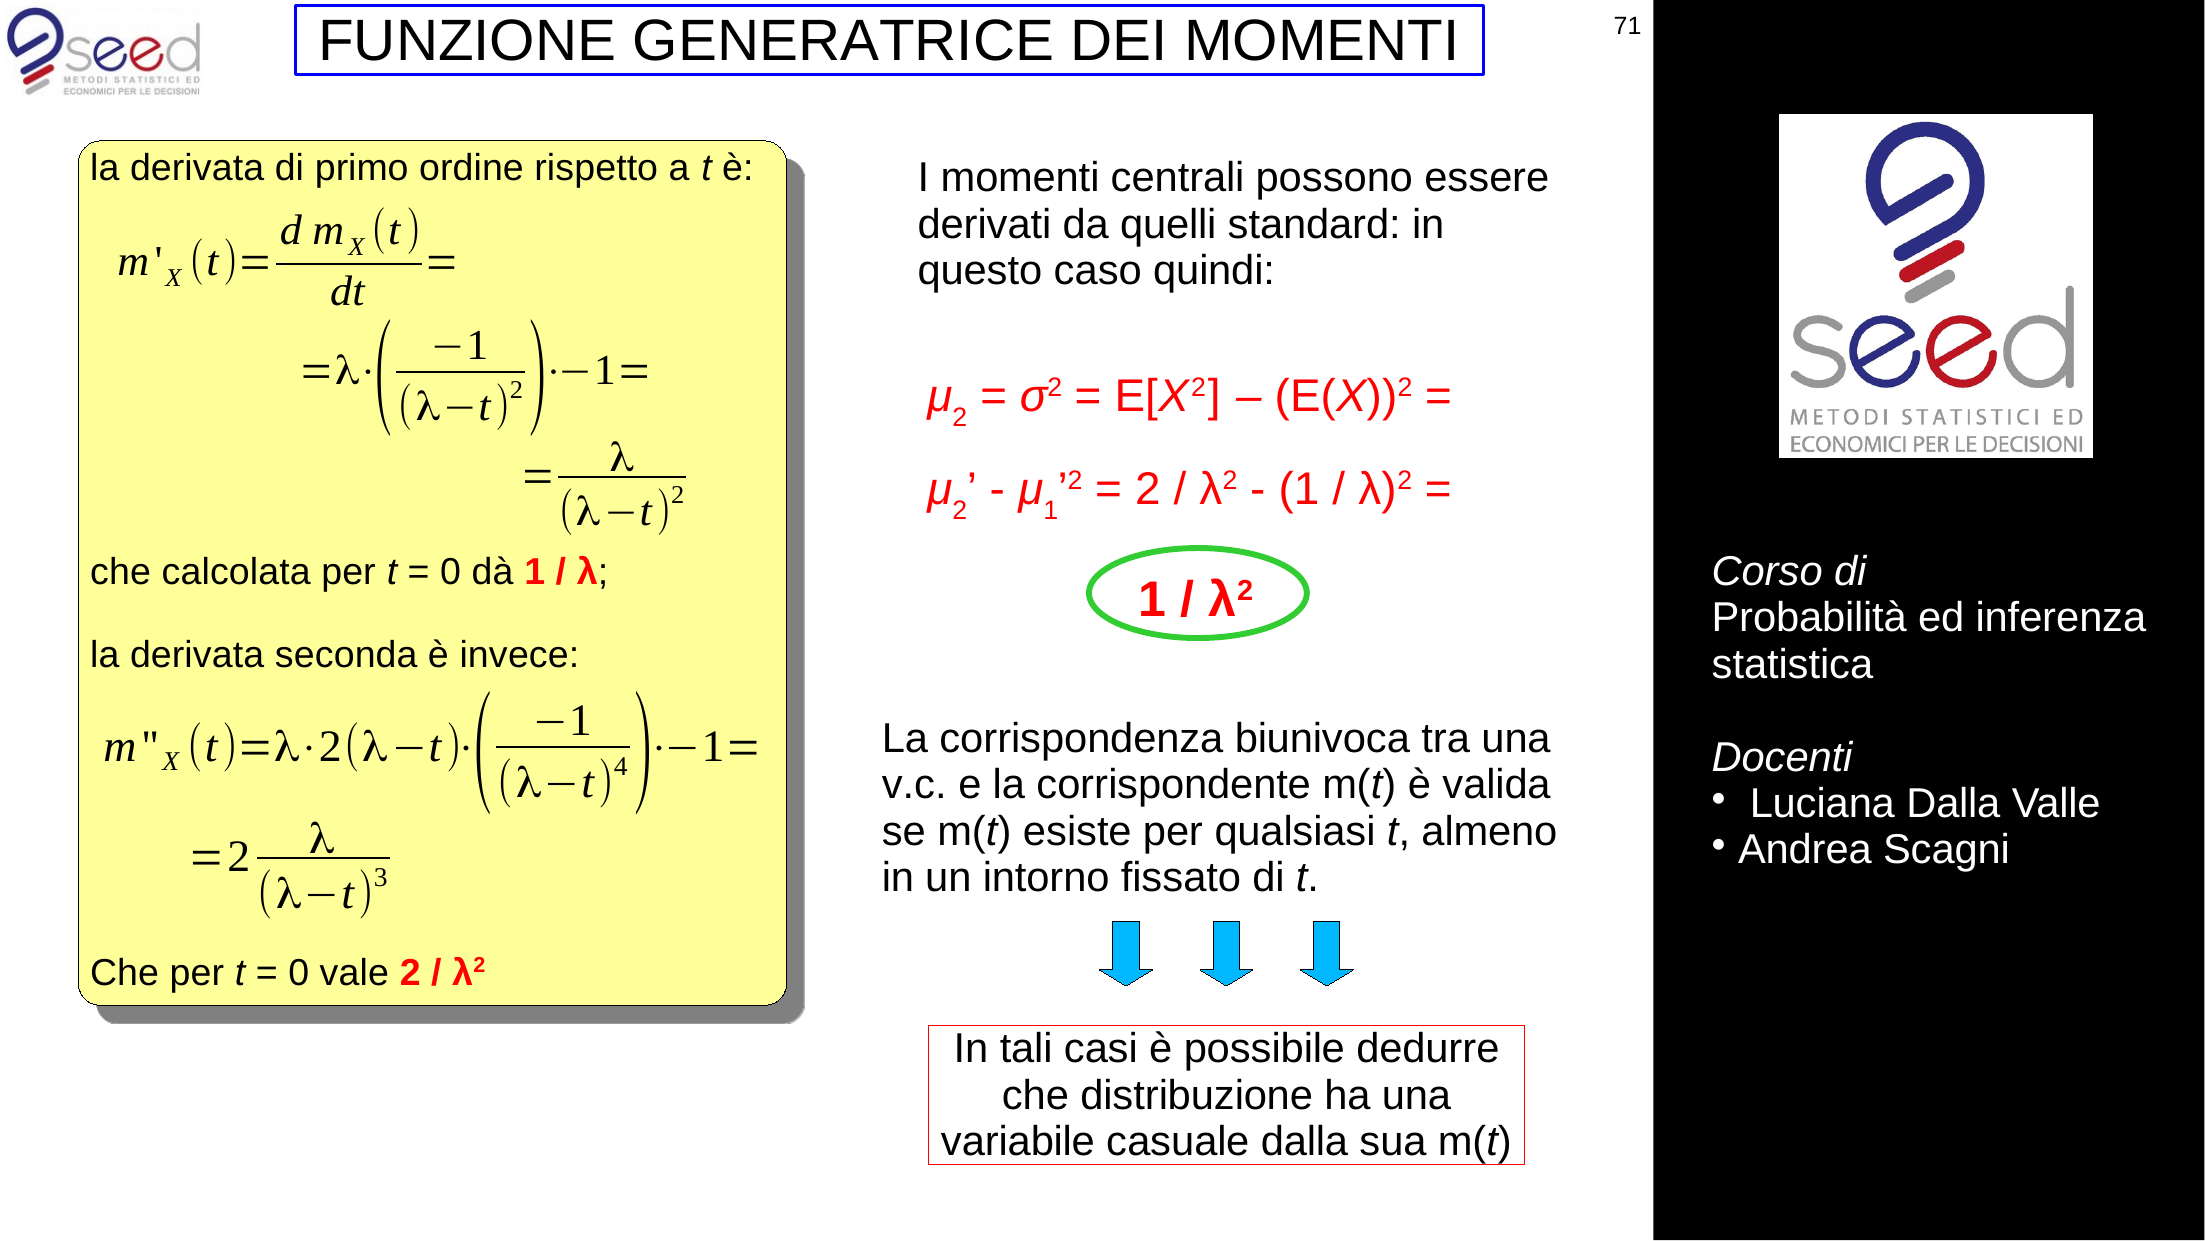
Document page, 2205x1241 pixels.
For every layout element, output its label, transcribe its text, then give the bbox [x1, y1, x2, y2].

chart [87, 688, 773, 922]
chart [101, 205, 694, 537]
text_box [1200, 921, 1253, 986]
text_box la derivata di primo ordine rispetto a t è: che calcolata per t = 0 dà 1 / λ; la derivata seconda è invece: Che per t = 0 vale 2 / λ2 [78, 140, 787, 1005]
text_box μ2 = σ2 = E[X2] – (E(X))2 = μ2’ - μ1’2 = 2 / λ2 - (1 / λ)2 = 1 / λ2 [927, 338, 1512, 628]
text_box I momenti centrali possono essere derivati da quelli standard: in questo caso quindi: [917, 154, 1580, 294]
picture [5, 5, 203, 98]
text_box μ2 = σ2 = E[X2] – (E(X))2 = μ2’ - μ1’2 = 2 / λ2 - (1 / λ)2 = 1 / λ2 [1093, 551, 1303, 628]
text_box La corrispondenza biunivoca tra una v.c. e la corrispondente m(t) è valida se m(t) esiste per qualsiasi t, almeno in un intorno fissato di t. [881, 714, 1571, 901]
text_box [1300, 921, 1354, 986]
text_box In tali casi è possibile dedurre che distribuzione ha una variabile casuale dalla sua m(t) [928, 1025, 1525, 1165]
text_box FUNZIONE GENERATRICE DEI MOMENTI [295, 5, 1484, 75]
picture [1779, 114, 2093, 458]
text_box [1099, 921, 1153, 986]
